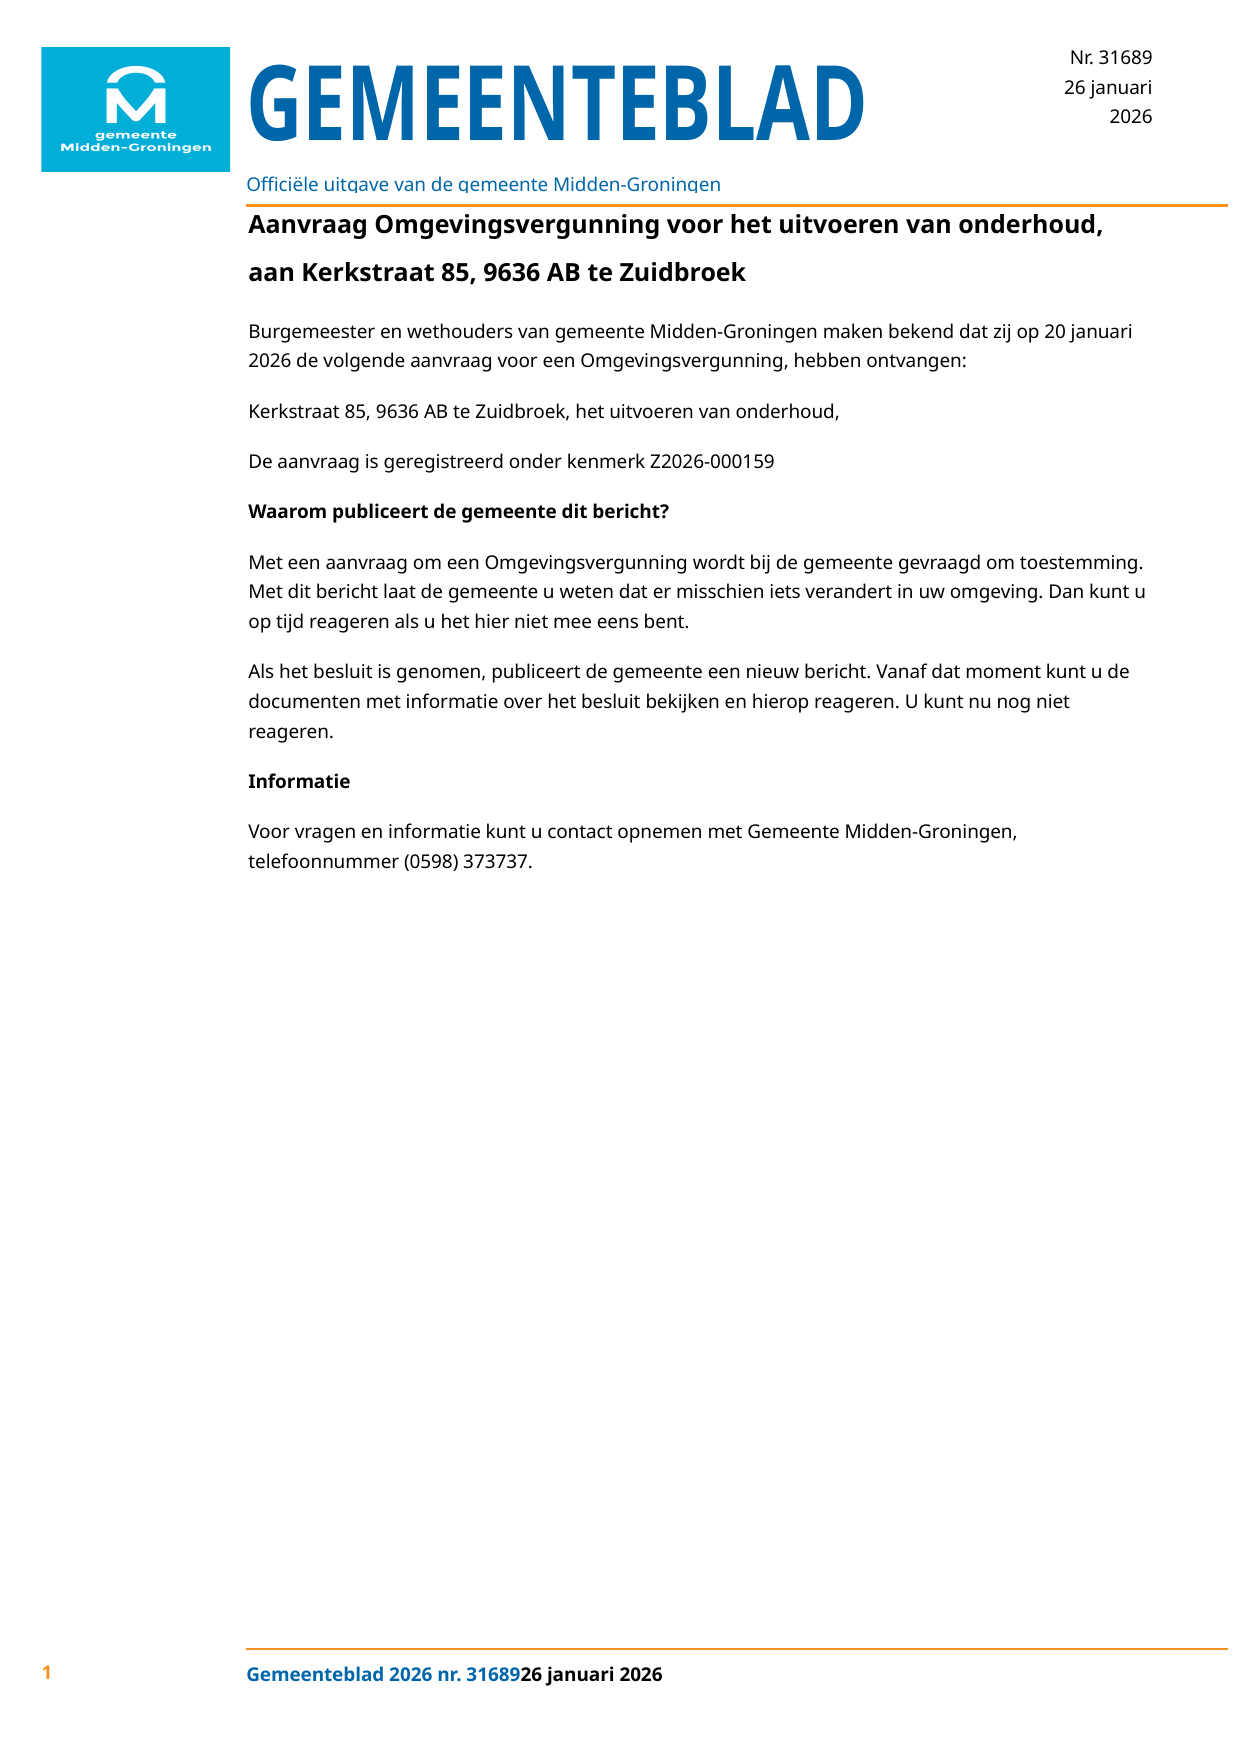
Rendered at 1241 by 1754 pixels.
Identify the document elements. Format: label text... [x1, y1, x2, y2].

text Informatie [248, 768, 1152, 794]
picture [184, 146, 190, 153]
picture [107, 89, 165, 122]
text Voor vragen en informatie kunt u contact opnemen met Gemeente Midden-Groningen, telefoonnummer (0598) 373737. [248, 819, 1152, 874]
text De aanvraag is geregistreerd onder kenmerk Z2026-000159 [248, 448, 1152, 474]
picture [108, 66, 164, 82]
text Met een aanvraag om een Omgevingsvergunning wordt bij de gemeente gevraagd om toestemming. Met dit bericht laat de gemeente u weten dat er misschien iets verandert in uw omgeving. Dan kunt u op tijd reageren als u het hier niet mee eens bent. [248, 549, 1152, 634]
text Als het besluit is genomen, publiceert de gemeente een nieuw bericht. Vanaf dat moment kunt u de documenten met informatie over het besluit bekijken en hierop reageren. U kunt nu nog niet reageren. [248, 659, 1152, 744]
text Kerkstraat 85, 9636 AB te Zuidbroek, het uitvoeren van onderhoud, [248, 398, 1152, 424]
text Aanvraag Omgevingsvergunning voor het uitvoeren van onderhoud, aan Kerkstraat 85, 9636 AB te Zuidbroek [248, 207, 1152, 288]
text Waarom publiceert de gemeente dit bericht? [248, 499, 1152, 524]
text Burgemeester en wethouders van gemeente Midden-Groningen maken bekend dat zij op 20 januari 2026 de volgende aanvraag voor een Omgevingsvergunning, hebben ontvangen: [248, 318, 1152, 373]
